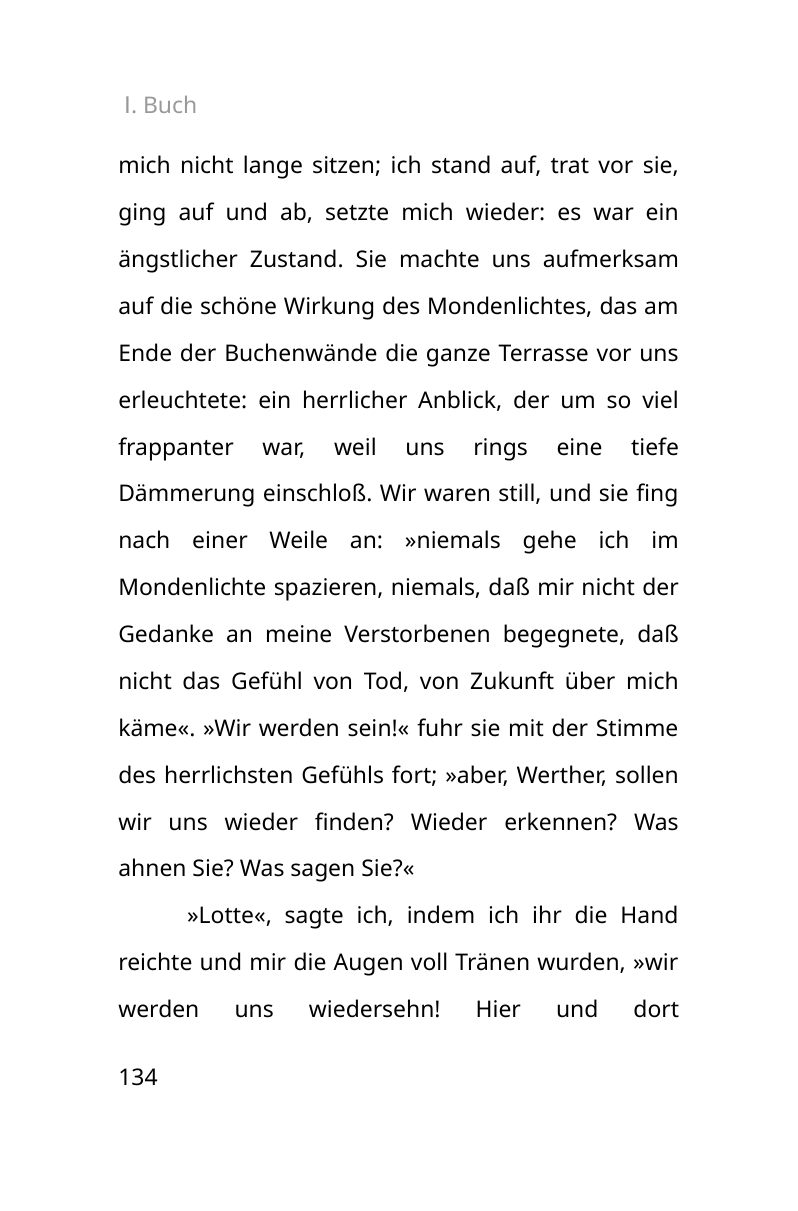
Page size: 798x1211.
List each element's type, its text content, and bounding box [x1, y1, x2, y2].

text mich nicht lange sitzen; ich stand auf, trat vor sie, ging auf und ab, setzte mich wieder: es war ein ängstlicher Zustand. Sie machte uns aufmerksam auf die schöne Wirkung des Mondenlichtes, das am Ende der Buchenwände die ganze Terrasse vor uns erleuchtete: ein herrlicher Anblick, der um so viel frappanter war, weil uns rings eine tiefe Dämmerung einschloß. Wir waren still, und sie fing nach einer Weile an: »niemals gehe ich im Mondenlichte spazieren, niemals, daß mir nicht der Gedanke an meine Verstorbenen begegnete, daß nicht das Gefühl von Tod, von Zukunft über mich käme«. »Wir werden sein!« fuhr sie mit der Stimme des herrlichsten Gefühls fort; »aber, Werther, sollen wir uns wieder finden? Wieder erkennen? Was ahnen Sie? Was sagen Sie?« [118, 149, 679, 884]
text »Lotte«, sagte ich, indem ich ihr die Hand reichte und mir die Augen voll Tränen wurden, »wir werden uns wiedersehn! Hier und dort [118, 899, 679, 1024]
